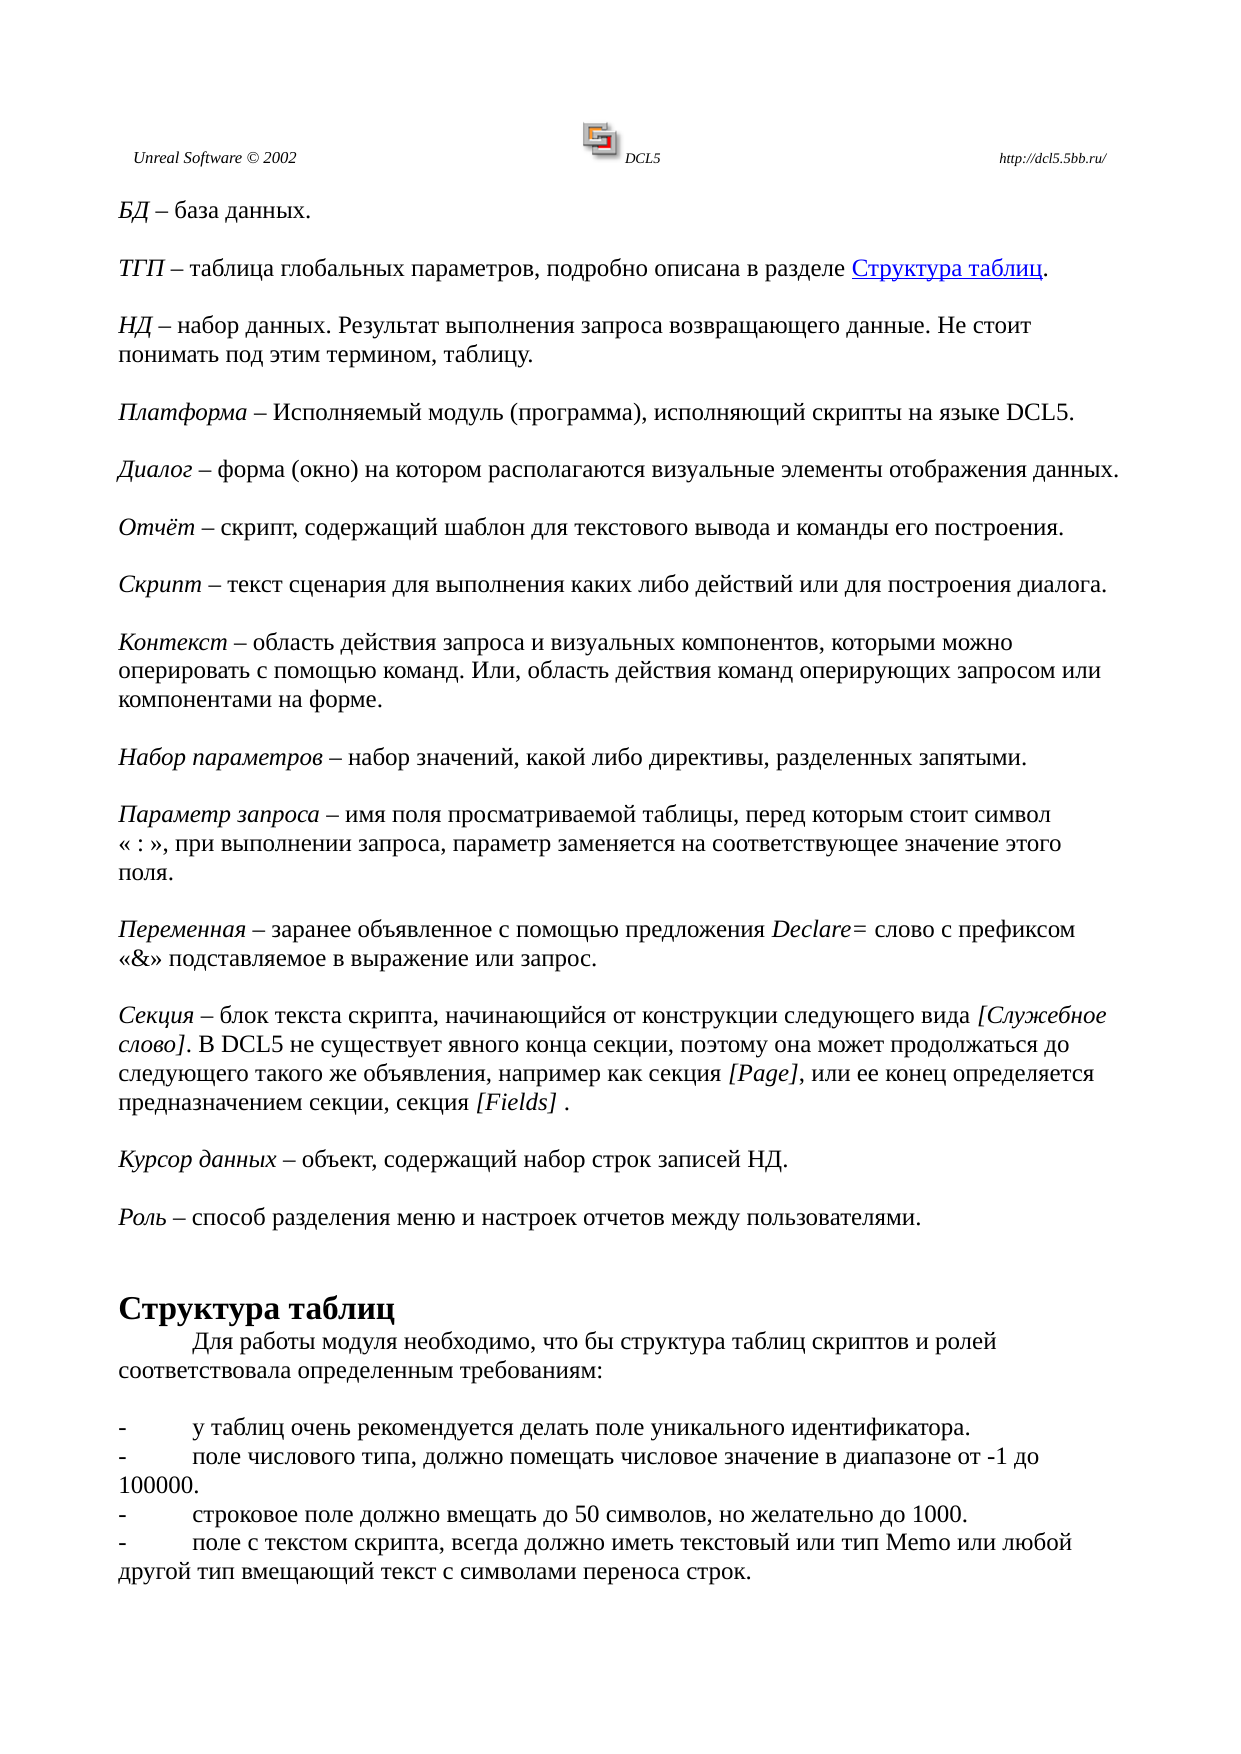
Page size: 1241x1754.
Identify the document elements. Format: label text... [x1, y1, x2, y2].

text Роль – способ разделения меню и настроек отчетов между пользователями. [118, 1202, 1122, 1230]
text - поле числового типа, должно помещать числовое значение в диапазоне от -1 до 100000. [118, 1441, 1122, 1499]
text Переменная – заранее объявленное с помощью предложения Declare= слово с префиксом «&» подставляемое в выражение или запрос. [118, 914, 1122, 972]
text Для работы модуля необходимо, что бы структура таблиц скриптов и ролей соответствовала определенным требованиям: [118, 1326, 1122, 1384]
text Скрипт – текст сценария для выполнения каких либо действий или для построения диалога. [118, 569, 1122, 598]
text Курсор данных – объект, содержащий набор строк записей НД. [118, 1144, 1122, 1173]
text - поле с текстом скрипта, всегда должно иметь текстовый или тип Memo или любой другой тип вмещающий текст с символами переноса строк. [118, 1527, 1122, 1585]
text Отчёт – скрипт, содержащий шаблон для текстового вывода и команды его построения. [118, 512, 1122, 540]
text - строковое поле должно вмещать до 50 символов, но желательно до 1000. [118, 1499, 1122, 1527]
text - у таблиц очень рекомендуется делать поле уникального идентификатора. [118, 1412, 1122, 1441]
text Набор параметров – набор значений, какой либо директивы, разделенных запятыми. [118, 742, 1122, 770]
picture [579, 118, 625, 164]
text БД – база данных. [118, 195, 1122, 224]
text Секция – блок текста скрипта, начинающийся от конструкции следующего вида [Служебное слово]. В DCL5 не существует явного конца секции, поэтому она может продолжаться до следующего такого же объявления, например как секция [Page], или ее конец определяется предназначением секции, секция [Fields] . [118, 1000, 1122, 1115]
text Платформа – Исполняемый модуль (программа), исполняющий скрипты на языке DCL5. [118, 397, 1122, 425]
text « : », при выполнении запроса, параметр заменяется на соответствующее значение этого поля. [118, 828, 1122, 885]
text Диалог – форма (окно) на котором располагаются визуальные элементы отображения данных. [118, 454, 1122, 483]
text Контекст – область действия запроса и визуальных компонентов, которыми можно оперировать с помощью команд. Или, область действия команд оперирующих запросом или компонентами на форме. [118, 627, 1122, 713]
text ТГП – таблица глобальных параметров, подробно описана в разделе Структура таблиц. [118, 253, 1122, 282]
text НД – набор данных. Результат выполнения запроса возвращающего данные. Не стоит понимать под этим термином, таблицу. [118, 310, 1122, 368]
text Структура таблиц [118, 1288, 1122, 1326]
text Параметр запроса – имя поля просматриваемой таблицы, перед которым стоит символ [118, 799, 1122, 828]
